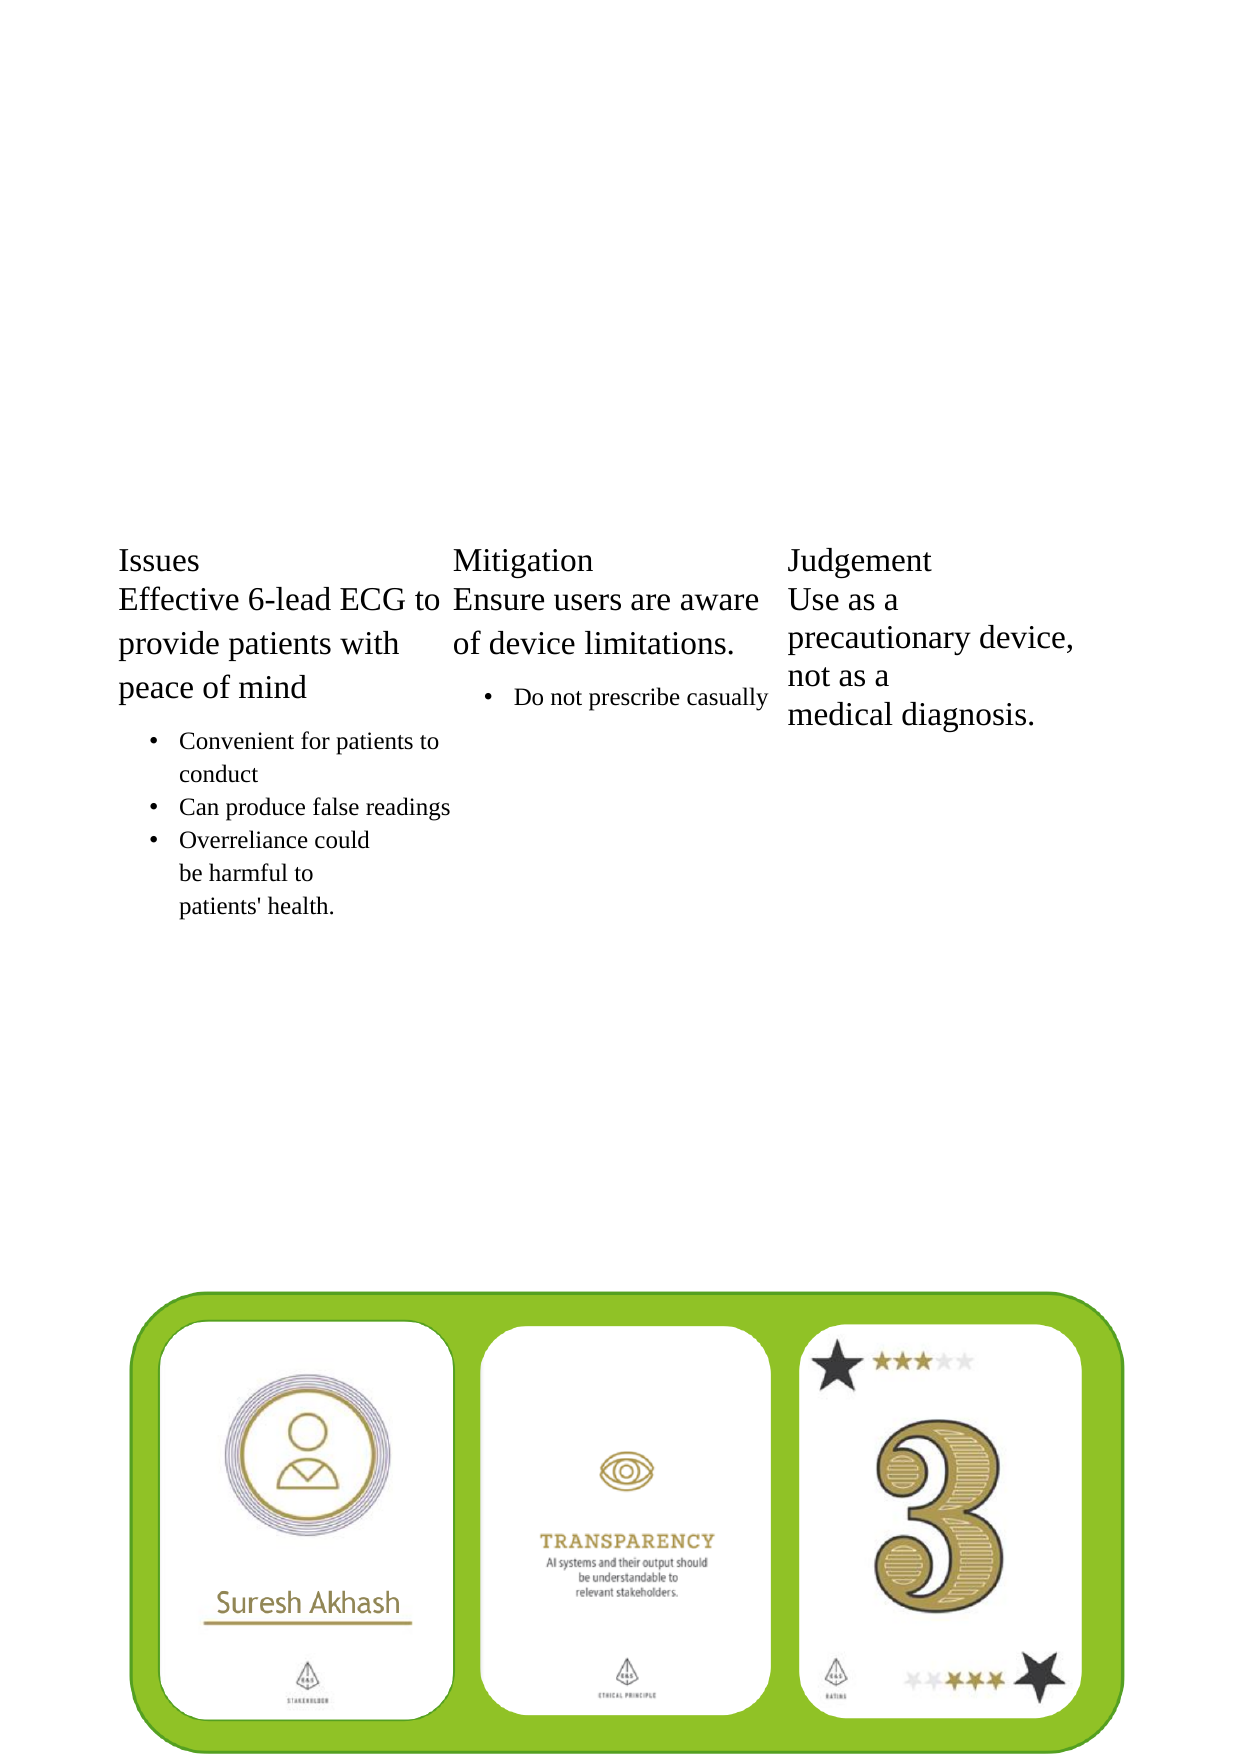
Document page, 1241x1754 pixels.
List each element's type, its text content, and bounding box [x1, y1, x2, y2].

table_cell Effective 6-lead ECG to provide patients with peace of mind​ Convenient for patients to conduct ​ Can produce false readings​ Overreliance could be harmful to patients' health. [118, 579, 453, 962]
table_cell Use as a precautionary device, not as a medical diagnosis. [788, 579, 1122, 962]
table_header Mitigation [453, 541, 787, 579]
table_header Issues [118, 541, 453, 579]
picture [121, 1288, 1125, 1754]
table_header Judgement [788, 541, 1122, 579]
table_cell Ensure users are aware of device limitations. ​ Do not prescribe casually [453, 579, 787, 962]
